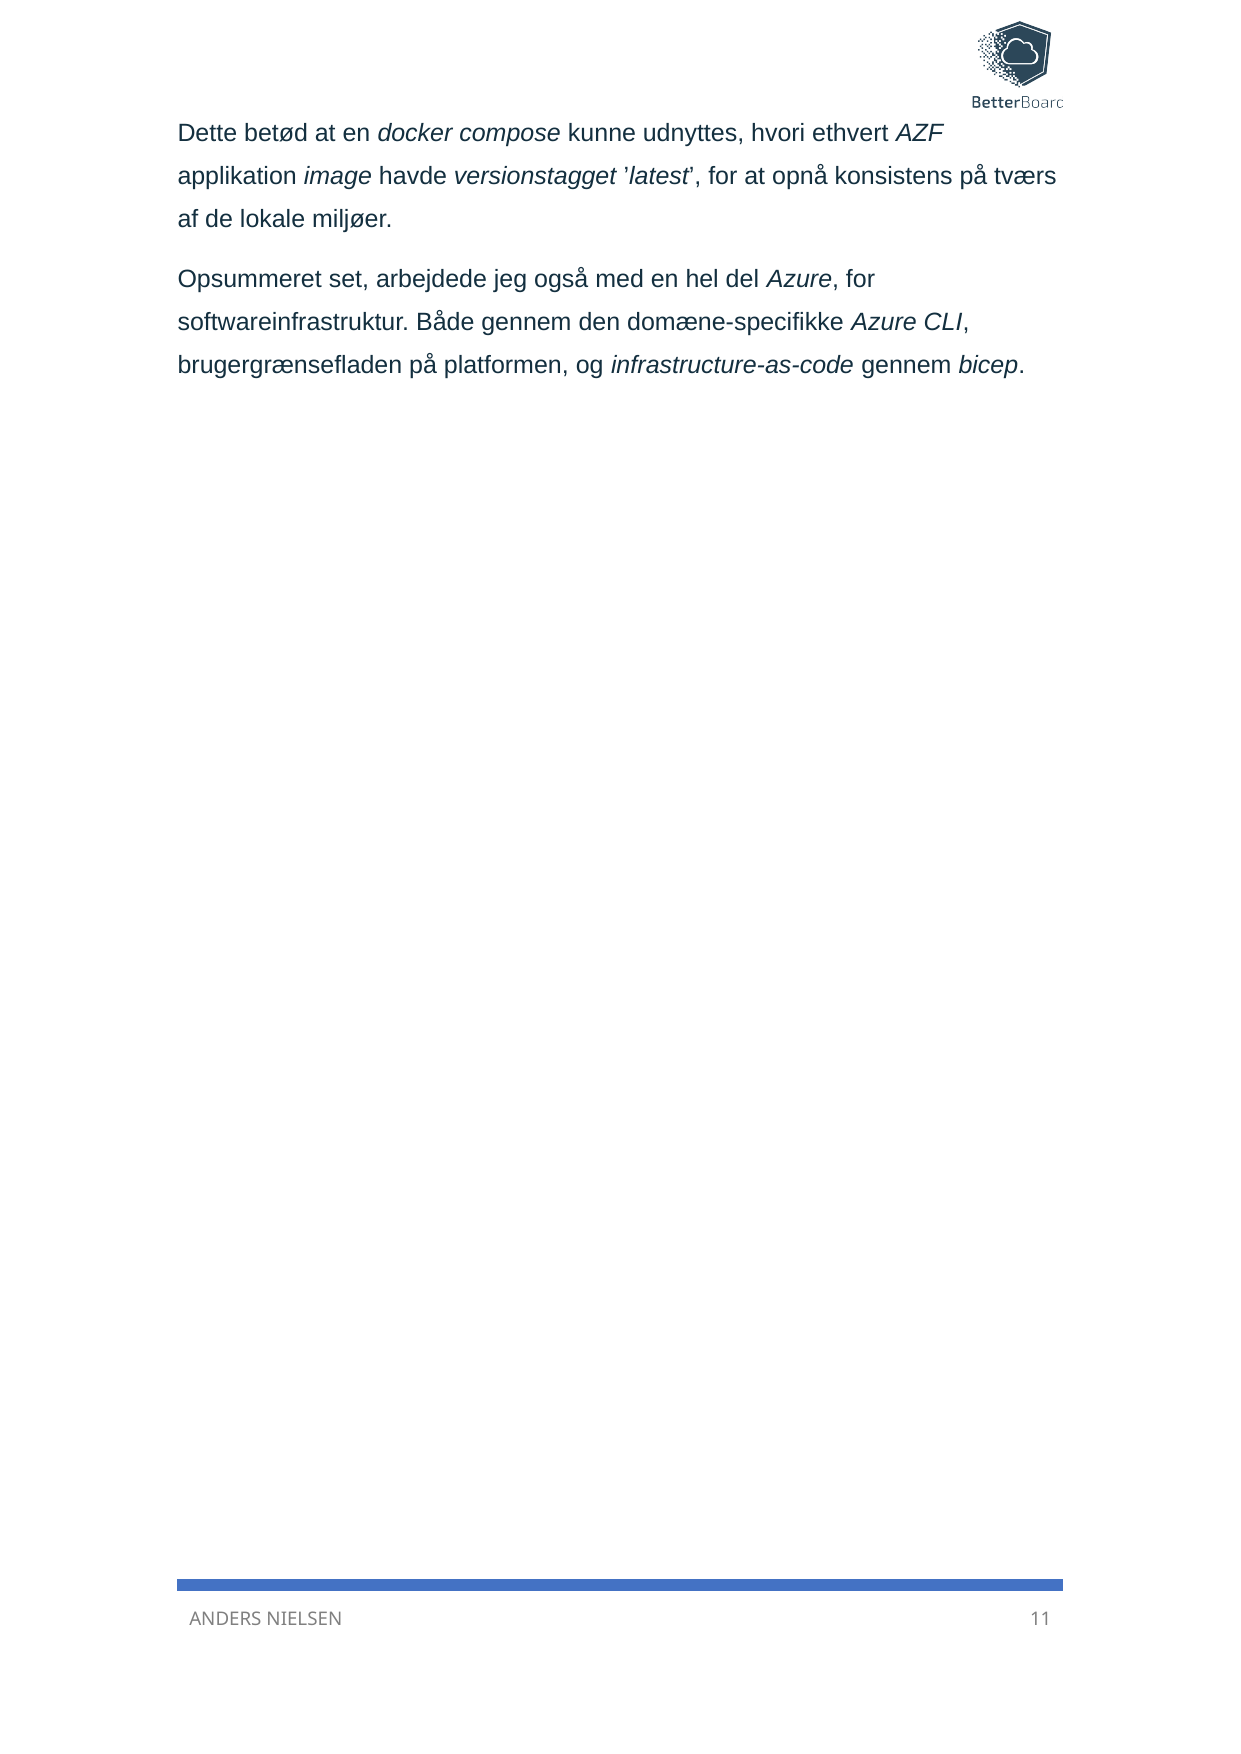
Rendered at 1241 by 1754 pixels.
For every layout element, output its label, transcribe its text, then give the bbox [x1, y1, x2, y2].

text Opsummeret set, arbejdede jeg også med en hel del Azure, for softwareinfrastruktur. Både gennem den domæne-specifikke Azure CLI, brugergrænsefladen på platformen, og infrastructure-as-code gennem bicep. [177, 264, 1063, 379]
text Dette betød at en docker compose kunne udnyttes, hvori ethvert AZF applikation image havde versionstagget ’latest’, for at opnå konsistens på tværs af de lokale miljøer. [177, 118, 1063, 233]
